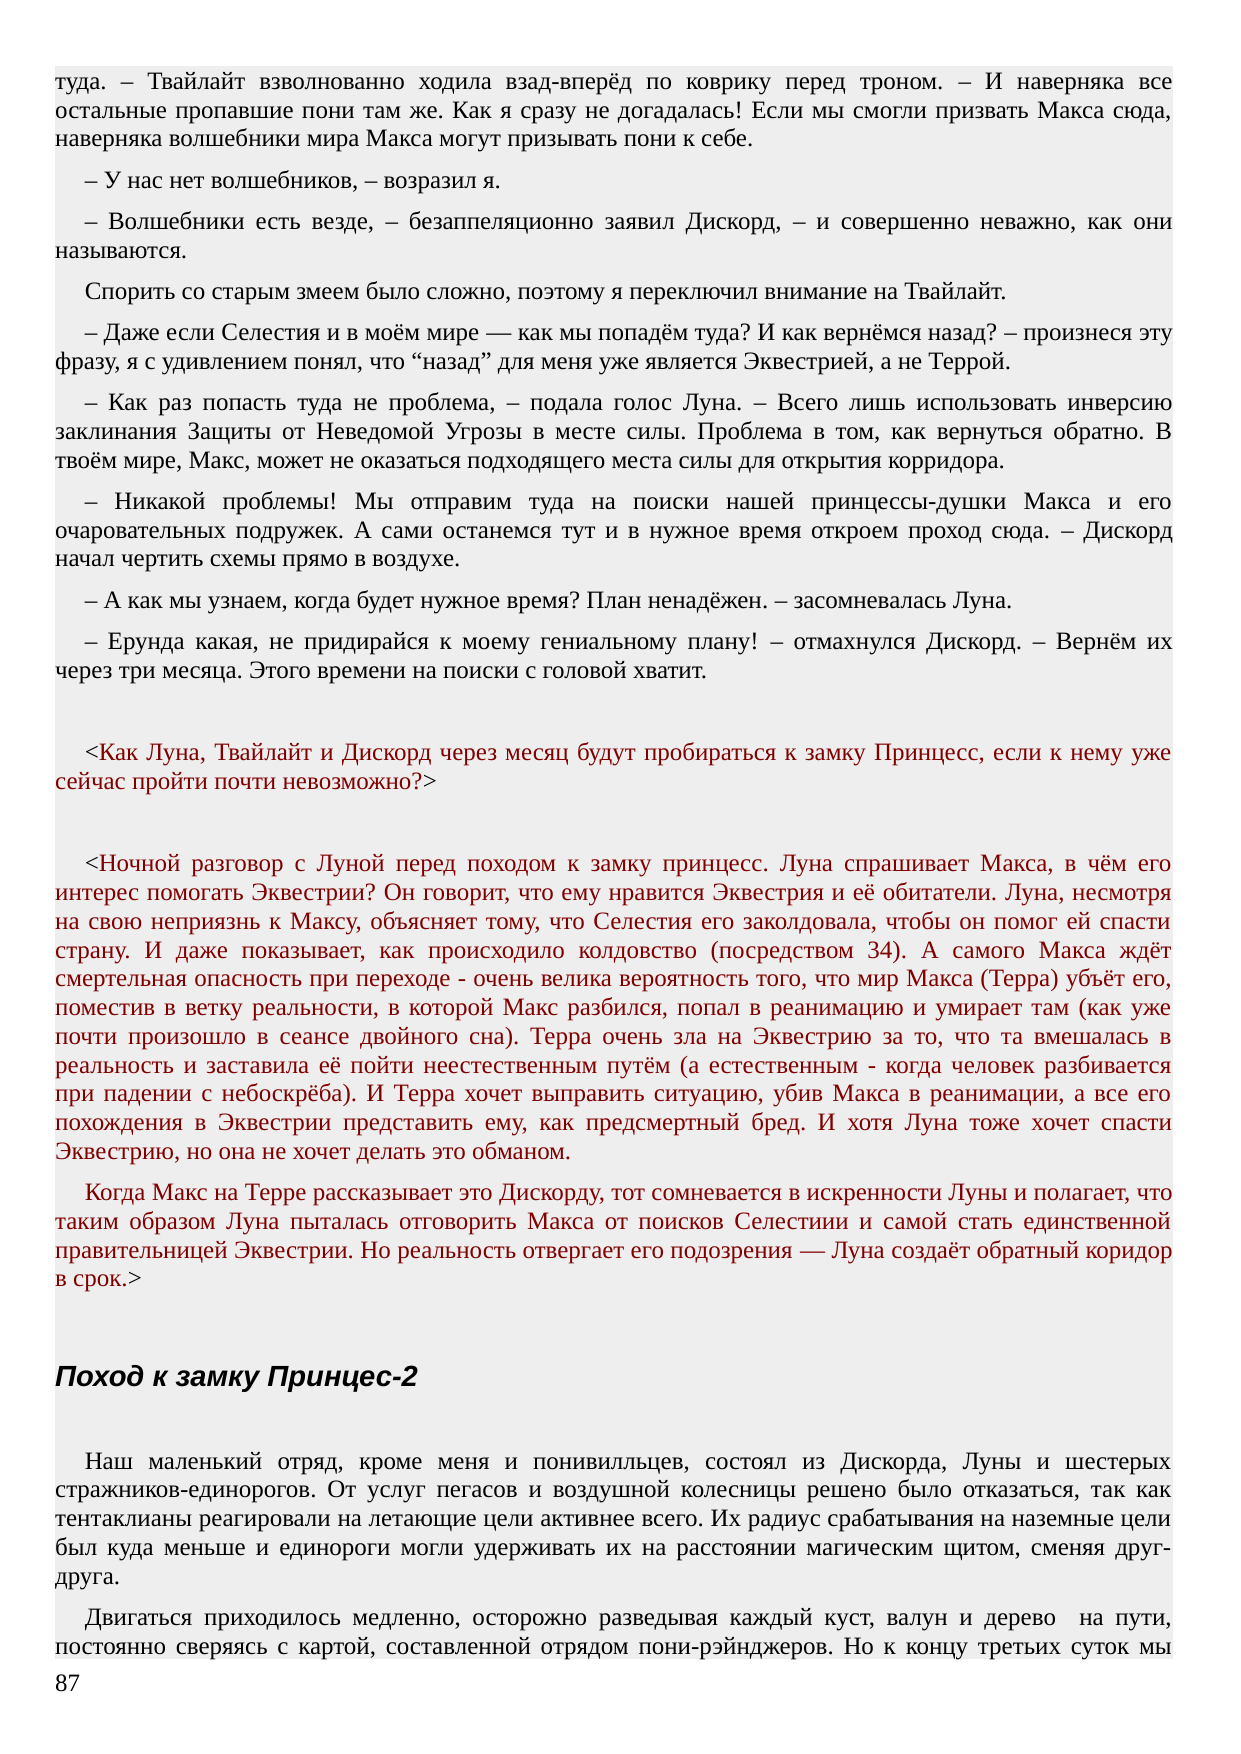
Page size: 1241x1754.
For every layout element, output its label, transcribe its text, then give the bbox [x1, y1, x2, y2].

text – Ерунда какая, не придирайся к моему гениальному плану! – отмахнулся Дискорд. – Вернём их через три месяца. Этого времени на поиски с головой хватит. [55, 626, 1173, 683]
text – А как мы узнаем, когда будет нужное время? План ненадёжен. – засомневалась Луна. [55, 585, 1173, 613]
text – Волшебники есть везде, – безаппеляционно заявил Дискорд, – и совершенно неважно, как они называются. [55, 206, 1173, 263]
text туда. – Твайлайт взволнованно ходила взад-вперёд по коврику перед троном. – И наверняка все остальные пропавшие пони там же. Как я сразу не догадалась! Если мы смогли призвать Макса сюда, наверняка волшебники мира Макса могут призывать пони к себе. [55, 66, 1173, 152]
text – Даже если Селестия и в моём мире — как мы попадём туда? И как вернёмся назад? – произнеся эту фразу, я с удивлением понял, что “назад” для меня уже является Эквестрией, а не Террой. [55, 317, 1173, 375]
text – У нас нет волшебников, – возразил я. [55, 165, 1173, 193]
subtitle Поход к замку Принцес-2 [55, 1358, 1173, 1392]
text <Ночной разговор с Луной перед походом к замку принцесс. Луна спрашивает Макса, в чём его интерес помогать Эквестрии? Он говорит, что ему нравится Эквестрия и её обитатели. Луна, несмотря на свою неприязнь к Максу, объясняет тому, что Селестия его заколдовала, чтобы он помог ей спасти страну. И даже показывает, как происходило колдовство (посредством 34). А самого Макса ждёт смертельная опасность при переходе - очень велика вероятность того, что мир Макса (Терра) убъёт его, поместив в ветку реальности, в которой Макс разбился, попал в реанимацию и умирает там (как уже почти произошло в сеансе двойного сна). Терра очень зла на Эквестрию за то, что та вмешалась в реальность и заставила её пойти неестественным путём (а естественным - когда человек разбивается при падении с небоскрёба). И Терра хочет выправить ситуацию, убив Макса в реанимации, а все его похождения в Эквестрии представить ему, как предсмертный бред. И хотя Луна тоже хочет спасти Эквестрию, но она не хочет делать это обманом. [55, 848, 1173, 1165]
text – Никакой проблемы! Мы отправим туда на поиски нашей принцессы-душки Макса и его очаровательных подружек. А сами останемся тут и в нужное время откроем проход сюда. – Дискорд начал чертить схемы прямо в воздухе. [55, 486, 1173, 572]
text Наш маленький отряд, кроме меня и понивилльцев, состоял из Дискорда, Луны и шестерых стражников-единорогов. От услуг пегасов и воздушной колесницы решено было отказаться, так как тентаклианы реагировали на летающие цели активнее всего. Их радиус срабатывания на наземные цели был куда меньше и единороги могли удерживать их на расстоянии магическим щитом, сменяя друг-друга. [55, 1446, 1173, 1589]
text Двигаться приходилось медленно, осторожно разведывая каждый куст, валун и дерево на пути, постоянно сверяясь с картой, составленной отрядом пони-рэйнджеров. Но к концу третьих суток мы [55, 1602, 1173, 1659]
text Когда Макс на Терре рассказывает это Дискорду, тот сомневается в искренности Луны и полагает, что таким образом Луна пыталась отговорить Макса от поисков Селестиии и самой стать единственной правительницей Эквестрии. Но реальность отвергает его подозрения — Луна создаёт обратный коридор в срок.> [55, 1177, 1173, 1292]
text Спорить со старым змеем было сложно, поэтому я переключил внимание на Твайлайт. [55, 276, 1173, 305]
text <Как Луна, Твайлайт и Дискорд через месяц будут пробираться к замку Принцесс, если к нему уже сейчас пройти почти невозможно?> [55, 737, 1173, 795]
text – Как раз попасть туда не проблема, – подала голос Луна. – Всего лишь использовать инверсию заклинания Защиты от Неведомой Угрозы в месте силы. Проблема в том, как вернуться обратно. В твоём мире, Макс, может не оказаться подходящего места силы для открытия корридора. [55, 387, 1173, 473]
